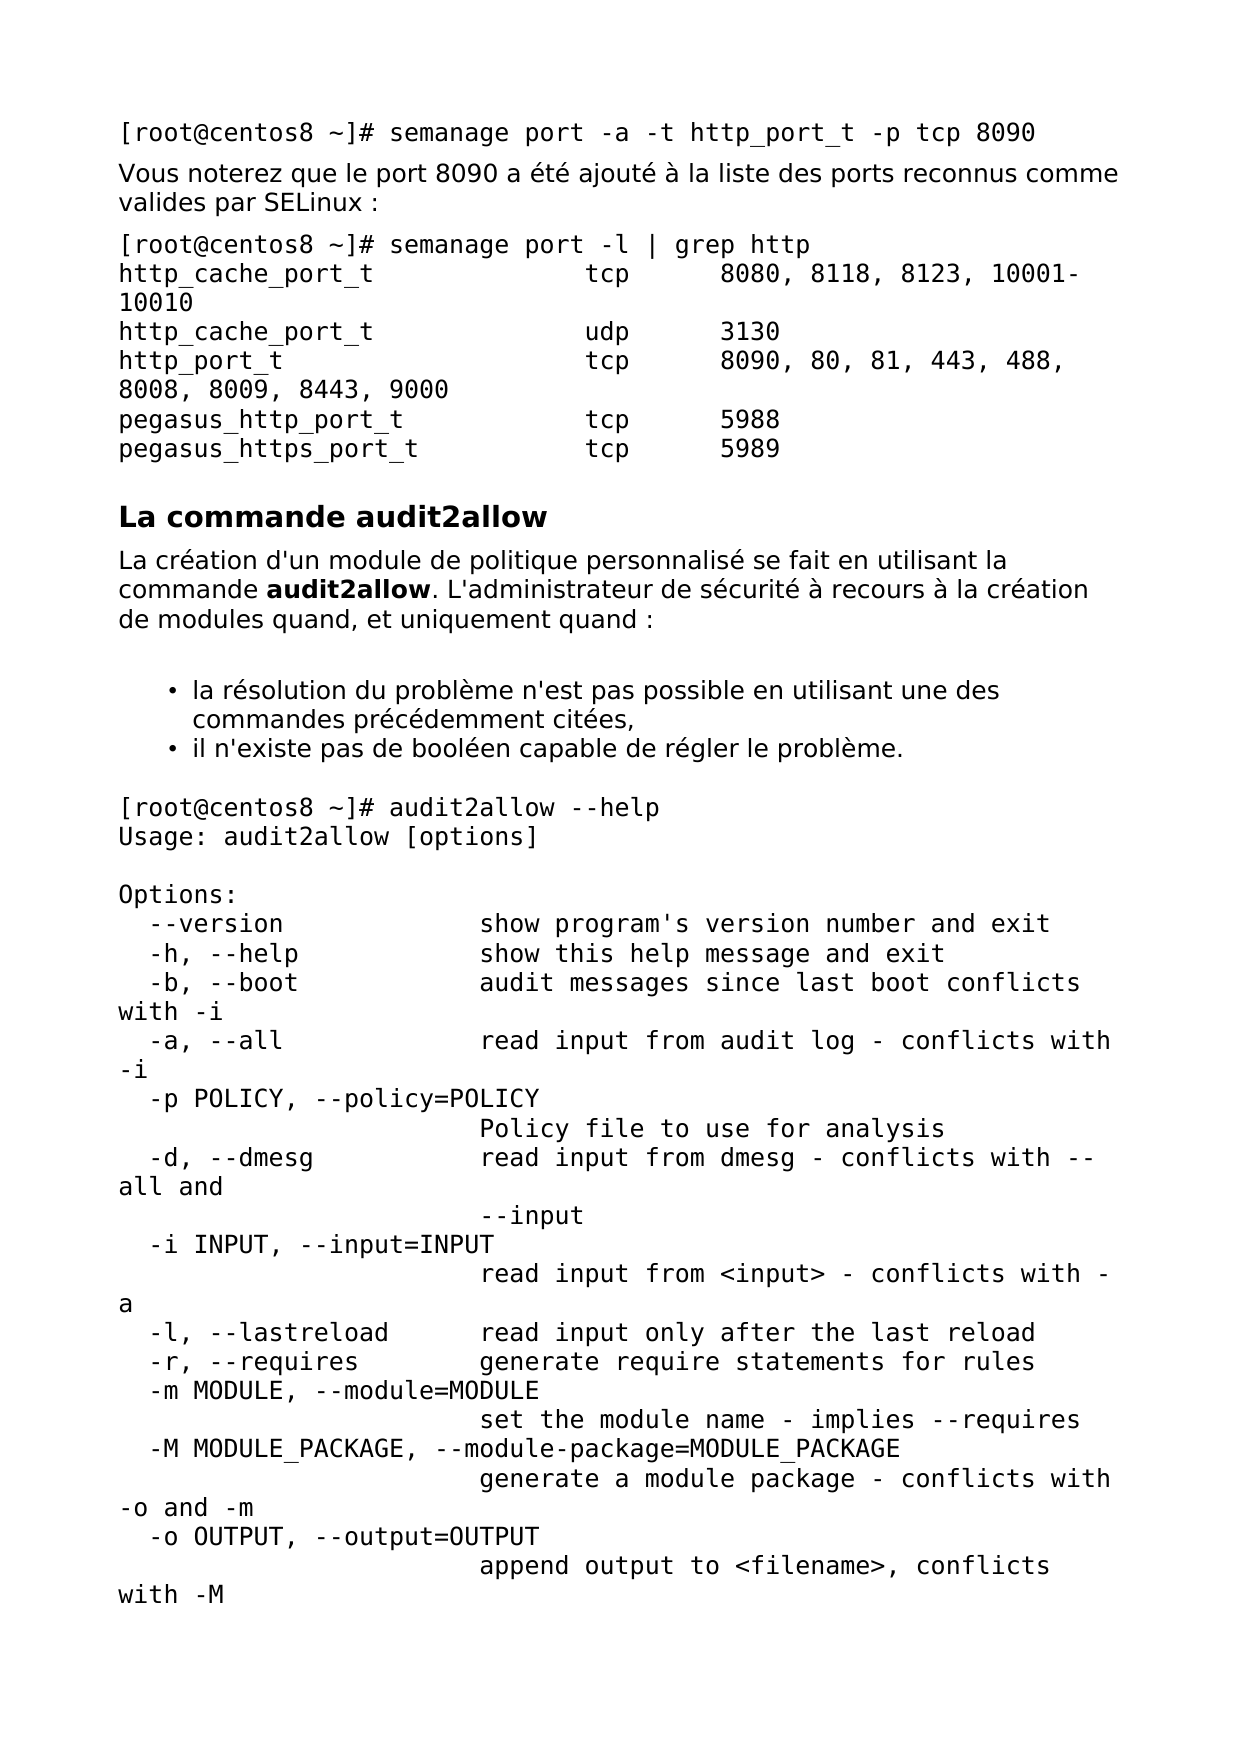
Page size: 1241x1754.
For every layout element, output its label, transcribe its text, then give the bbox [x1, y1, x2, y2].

text Vous noterez que le port 8090 a été ajouté à la liste des ports reconnus comme valides par SELinux : [118, 159, 1122, 217]
text [root@centos8 ~]# semanage port -a -t http_port_t -p tcp 8090 [118, 118, 1122, 147]
text [root@centos8 ~]# semanage port -l | grep http http_cache_port_t tcp 8080, 8118, 8123, 10001-10010 http_cache_port_t udp 3130 http_port_t tcp 8090, 80, 81, 443, 488, 8008, 8009, 8443, 9000 pegasus_http_port_t tcp 5988 pegasus_https_port_t tcp 5989 [118, 230, 1122, 463]
list il n'existe pas de booléen capable de régler le problème. [177, 734, 1122, 763]
list la résolution du problème n'est pas possible en utilisant une des commandes précédemment citées, [177, 676, 1122, 734]
text [root@centos8 ~]# audit2allow --help Usage: audit2allow [options] Options: --version show program's version number and exit -h, --help show this help message and exit -b, --boot audit messages since last boot conflicts with -i -a, --all read input from audit log - conflicts with -i -p POLICY, --policy=POLICY Policy file to use for analysis -d, --dmesg read input from dmesg - conflicts with --all and --input -i INPUT, --input=INPUT read input from <input> - conflicts with -a -l, --lastreload read input only after the last reload -r, --requires generate require statements for rules -m MODULE, --module=MODULE set the module name - implies --requires -M MODULE_PACKAGE, --module-package=MODULE_PACKAGE generate a module package - conflicts with -o and -m -o OUTPUT, --output=OUTPUT append output to <filename>, conflicts with -M [118, 793, 1122, 1609]
text La création d'un module de politique personnalisé se fait en utilisant la commande audit2allow. L'administrateur de sécurité à recours à la création de modules quand, et uniquement quand : [118, 546, 1122, 634]
subtitle La commande audit2allow [118, 500, 1122, 534]
